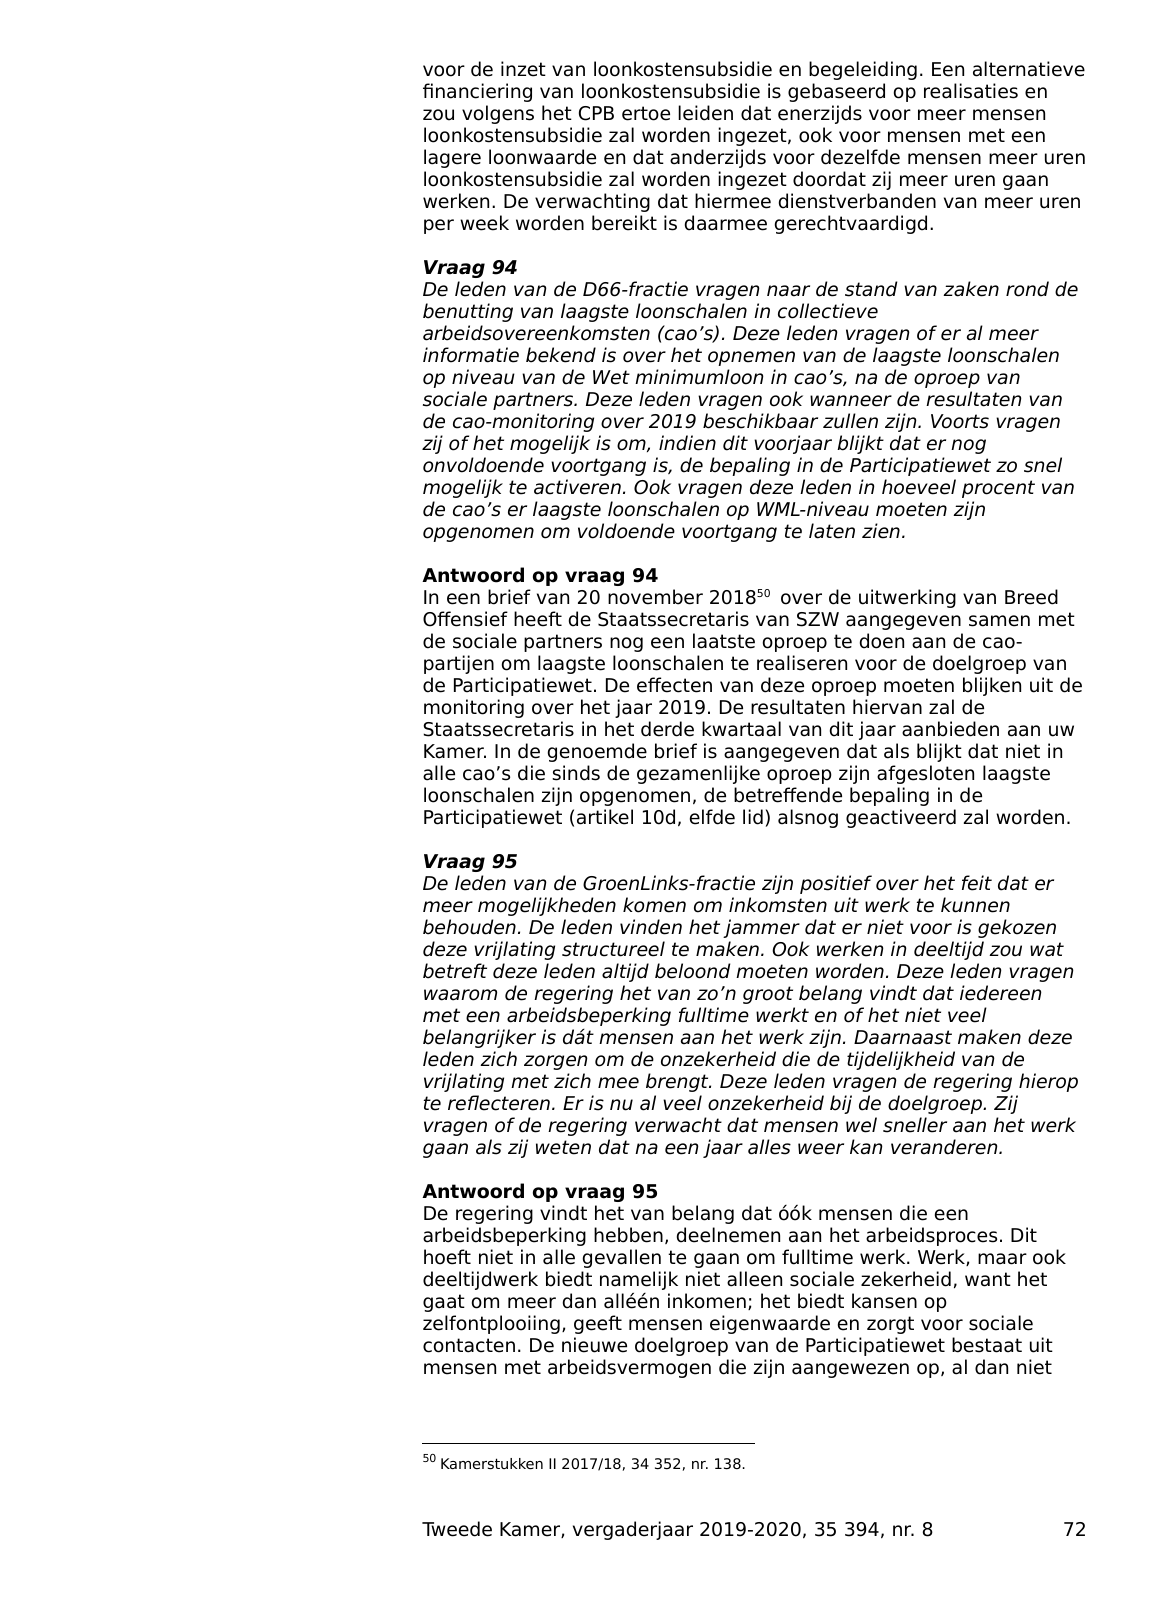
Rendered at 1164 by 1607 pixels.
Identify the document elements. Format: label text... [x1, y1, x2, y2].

text voor de inzet van loonkostensubsidie en begeleiding. Een alternatieve financiering van loonkostensubsidie is gebaseerd op realisaties en zou volgens het CPB ertoe leiden dat enerzijds voor meer mensen loonkostensubsidie zal worden ingezet, ook voor mensen met een lagere loonwaarde en dat anderzijds voor dezelfde mensen meer uren loonkostensubsidie zal worden ingezet doordat zij meer uren gaan werken. De verwachting dat hiermee dienstverbanden van meer uren per week worden bereikt is daarmee gerechtvaardigd. [422, 59, 1087, 235]
text Vraag 95 [422, 851, 1087, 873]
text Antwoord op vraag 95 [422, 1181, 1087, 1203]
text De leden van de GroenLinks-fractie zijn positief over het feit dat er meer mogelijkheden komen om inkomsten uit werk te kunnen behouden. De leden vinden het jammer dat er niet voor is gekozen deze vrijlating structureel te maken. Ook werken in deeltijd zou wat betreft deze leden altijd beloond moeten worden. Deze leden vragen waarom de regering het van zo’n groot belang vindt dat iedereen met een arbeidsbeperking fulltime werkt en of het niet veel belangrijker is dát mensen aan het werk zijn. Daarnaast maken deze leden zich zorgen om de onzekerheid die de tijdelijkheid van de vrijlating met zich mee brengt. Deze leden vragen de regering hierop te reflecteren. Er is nu al veel onzekerheid bij de doelgroep. Zij vragen of de regering verwacht dat mensen wel sneller aan het werk gaan als zij weten dat na een jaar alles weer kan veranderen. [422, 873, 1087, 1159]
text De regering vindt het van belang dat óók mensen die een arbeidsbeperking hebben, deelnemen aan het arbeidsproces. Dit hoeft niet in alle gevallen te gaan om fulltime werk. Werk, maar ook deeltijdwerk biedt namelijk niet alleen sociale zekerheid, want het gaat om meer dan alléén inkomen; het biedt kansen op zelfontplooiing, geeft mensen eigenwaarde en zorgt voor sociale contacten. De nieuwe doelgroep van de Participatiewet bestaat uit mensen met arbeidsvermogen die zijn aangewezen op, al dan niet [422, 1203, 1087, 1379]
text Antwoord op vraag 94 [422, 565, 1087, 587]
text De leden van de D66-fractie vragen naar de stand van zaken rond de benutting van laagste loonschalen in collectieve arbeidsovereenkomsten (cao’s). Deze leden vragen of er al meer informatie bekend is over het opnemen van de laagste loonschalen op niveau van de Wet minimumloon in cao’s, na de oproep van sociale partners. Deze leden vragen ook wanneer de resultaten van de cao-monitoring over 2019 beschikbaar zullen zijn. Voorts vragen zij of het mogelijk is om, indien dit voorjaar blijkt dat er nog onvoldoende voortgang is, de bepaling in de Participatiewet zo snel mogelijk te activeren. Ook vragen deze leden in hoeveel procent van de cao’s er laagste loonschalen op WML-niveau moeten zijn opgenomen om voldoende voortgang te laten zien. [422, 279, 1087, 543]
text Kamerstukken II 2017/18, 34 352, nr. 138. [422, 1452, 1087, 1474]
text Vraag 94 [422, 257, 1087, 279]
text In een brief van 20 november 2018 over de uitwerking van Breed Offensief heeft de Staatssecretaris van SZW aangegeven samen met de sociale partners nog een laatste oproep te doen aan de cao-partijen om laagste loonschalen te realiseren voor de doelgroep van de Participatiewet. De effecten van deze oproep moeten blijken uit de monitoring over het jaar 2019. De resultaten hiervan zal de Staatssecretaris in het derde kwartaal van dit jaar aanbieden aan uw Kamer. In de genoemde brief is aangegeven dat als blijkt dat niet in alle cao’s die sinds de gezamenlijke oproep zijn afgesloten laagste loonschalen zijn opgenomen, de betreffende bepaling in de Participatiewet (artikel 10d, elfde lid) alsnog geactiveerd zal worden. [422, 587, 1087, 829]
